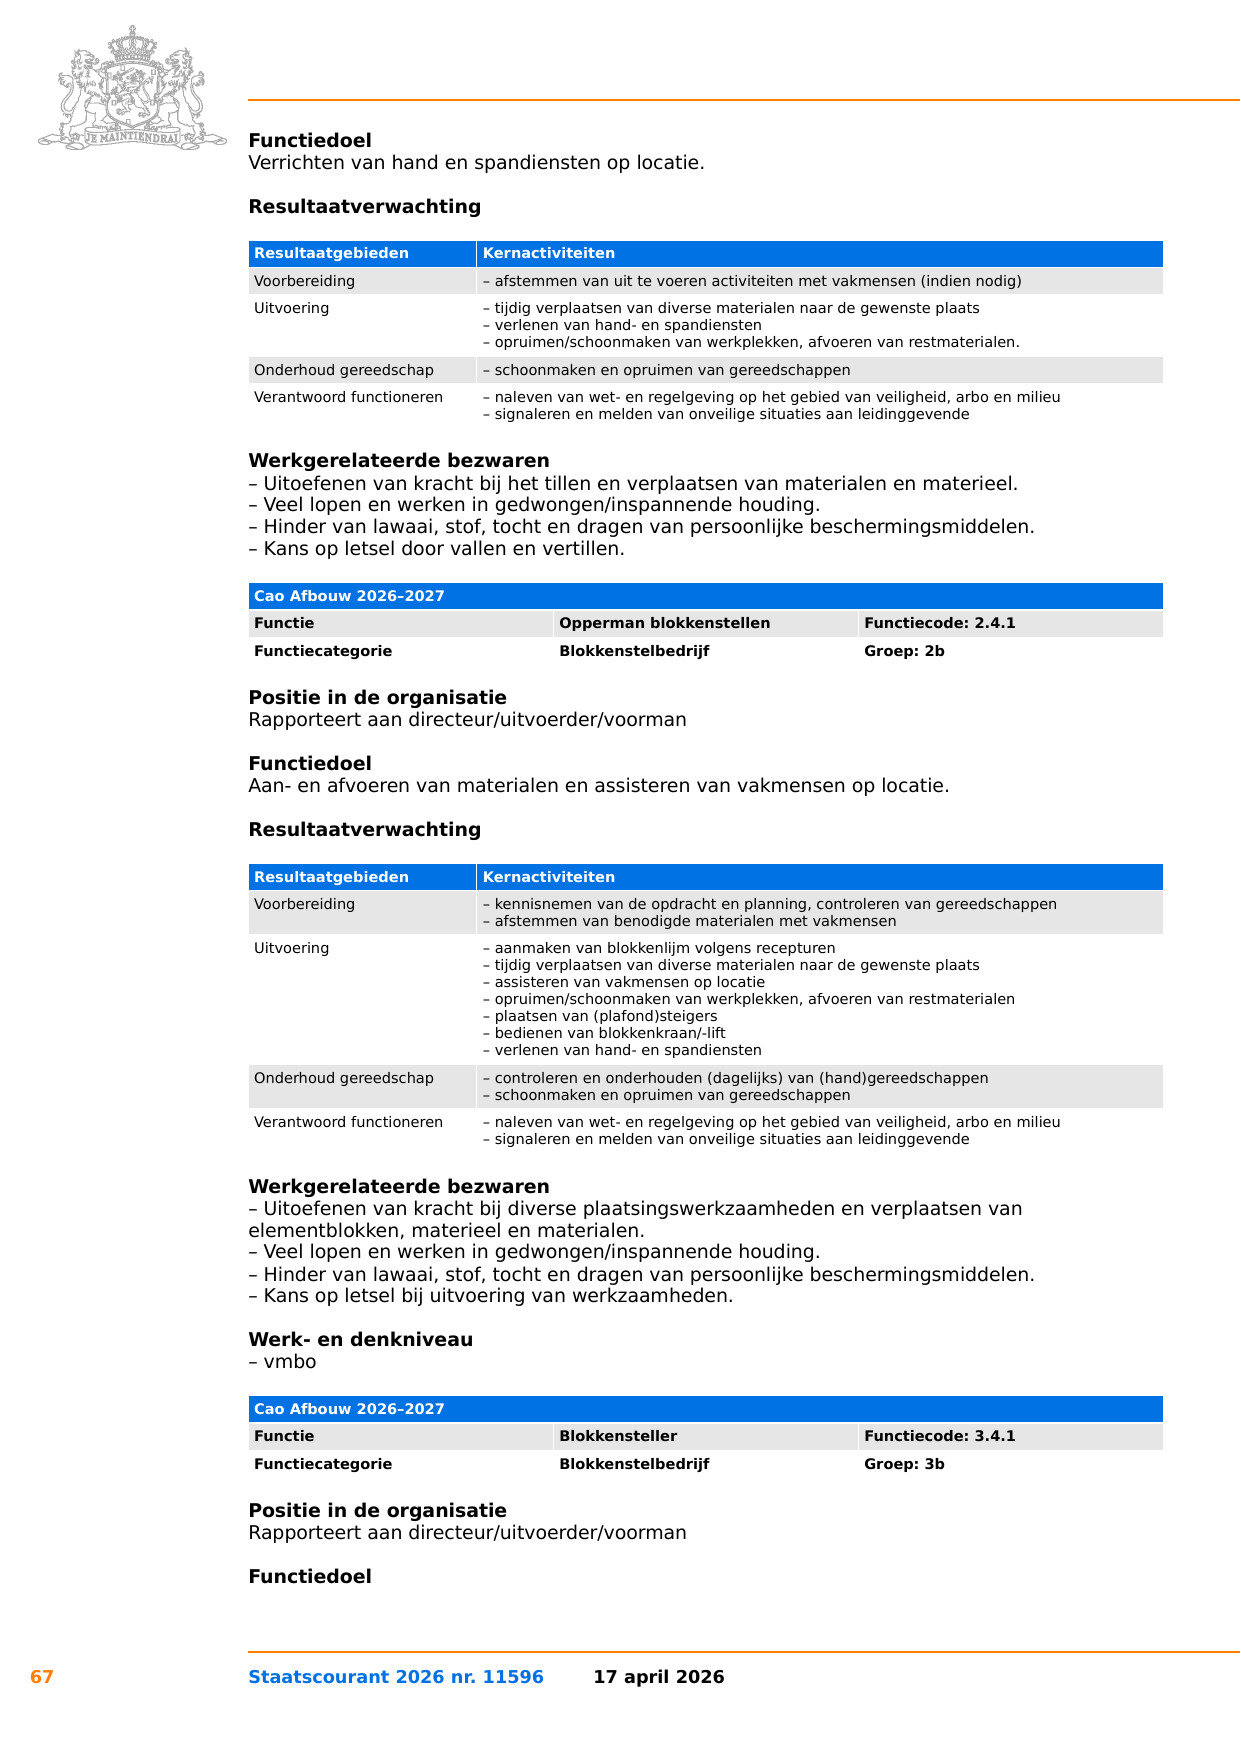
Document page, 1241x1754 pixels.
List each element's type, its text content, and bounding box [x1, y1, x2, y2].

table_cell Voorbereiding [249, 891, 476, 934]
text Functiedoel [248, 130, 1163, 152]
text – Uitoefenen van kracht bij diverse plaatsingswerkzaamheden en verplaatsen van elementblokken, materieel en materialen. [248, 1197, 1163, 1241]
table_cell Groep: 2b [859, 638, 1163, 664]
table_cell Functiecategorie [249, 1451, 553, 1477]
table_cell Functiecode: 3.4.1 [859, 1424, 1163, 1450]
table_cell Voorbereiding [249, 268, 476, 294]
text – Kans op letsel door vallen en vertillen. [248, 538, 1163, 560]
picture [38, 25, 227, 150]
table_cell Functie [249, 1424, 553, 1450]
text Werkgerelateerde bezwaren [248, 1176, 1163, 1197]
text Resultaatverwachting [248, 819, 1163, 841]
table_cell Blokkenstelbedrijf [554, 1451, 858, 1477]
text Werkgerelateerde bezwaren [248, 450, 1163, 472]
text Functiedoel [248, 1566, 1163, 1588]
text – Uitoefenen van kracht bij het tillen en verplaatsen van materialen en materieel. [248, 472, 1163, 494]
text – Hinder van lawaai, stof, tocht en dragen van persoonlijke beschermingsmiddelen. [248, 516, 1163, 538]
table_cell Opperman blokkenstellen [554, 611, 858, 637]
table_cell Functiecode: 2.4.1 [859, 611, 1163, 637]
table_cell Uitvoering [249, 936, 476, 1064]
table_cell – aanmaken van blokkenlijm volgens recepturen – tijdig verplaatsen van diverse materialen naar de gewenste plaats – assisteren van vakmensen op locatie – opruimen/schoonmaken van werkplekken, afvoeren van restmaterialen – plaatsen van (plafond)steigers – bedienen van blokkenkraan/-lift – verlenen van hand- en spandiensten [477, 936, 1163, 1064]
text – vmbo [248, 1351, 1163, 1373]
text Functiedoel [248, 753, 1163, 775]
table_cell – schoonmaken en opruimen van gereedschappen [477, 357, 1163, 383]
table_cell Onderhoud gereedschap [249, 1065, 476, 1108]
table_header Resultaatgebieden [249, 864, 476, 890]
table_cell Functie [249, 611, 553, 637]
table_cell – kennisnemen van de opdracht en planning, controleren van gereedschappen – afstemmen van benodigde materialen met vakmensen [477, 891, 1163, 934]
table_cell – tijdig verplaatsen van diverse materialen naar de gewenste plaats – verlenen van hand- en spandiensten – opruimen/schoonmaken van werkplekken, afvoeren van restmaterialen. [477, 295, 1163, 356]
table_header Kernactiviteiten [477, 864, 1163, 890]
text Positie in de organisatie [248, 687, 1163, 709]
table_cell – afstemmen van uit te voeren activiteiten met vakmensen (indien nodig) [477, 268, 1163, 294]
table_header Kernactiviteiten [477, 241, 1163, 267]
table_header Resultaatgebieden [249, 241, 476, 267]
text Rapporteert aan directeur/uitvoerder/voorman [248, 1522, 1163, 1544]
text – Kans op letsel bij uitvoering van werkzaamheden. [248, 1285, 1163, 1307]
table_cell Verantwoord functioneren [249, 1109, 476, 1153]
table_cell – naleven van wet- en regelgeving op het gebied van veiligheid, arbo en milieu – signaleren en melden van onveilige situaties aan leidinggevende [477, 1109, 1163, 1153]
table_cell – naleven van wet- en regelgeving op het gebied van veiligheid, arbo en milieu – signaleren en melden van onveilige situaties aan leidinggevende [477, 384, 1163, 427]
table_cell – controleren en onderhouden (dagelijks) van (hand)gereedschappen – schoonmaken en opruimen van gereedschappen [477, 1065, 1163, 1108]
text – Veel lopen en werken in gedwongen/inspannende houding. [248, 1241, 1163, 1263]
table_cell Onderhoud gereedschap [249, 357, 476, 383]
text Aan- en afvoeren van materialen en assisteren van vakmensen op locatie. [248, 775, 1163, 797]
text Werk- en denkniveau [248, 1329, 1163, 1351]
table_cell Uitvoering [249, 295, 476, 356]
text Positie in de organisatie [248, 1500, 1163, 1522]
text Verrichten van hand en spandiensten op locatie. [248, 152, 1163, 174]
table_header Cao Afbouw 2026–2027 [249, 1396, 1163, 1422]
table_cell Groep: 3b [859, 1451, 1163, 1477]
text Rapporteert aan directeur/uitvoerder/voorman [248, 709, 1163, 731]
table_header Cao Afbouw 2026–2027 [249, 583, 1163, 609]
text – Hinder van lawaai, stof, tocht en dragen van persoonlijke beschermingsmiddelen. [248, 1263, 1163, 1285]
table_cell Blokkensteller [554, 1424, 858, 1450]
text Resultaatverwachting [248, 196, 1163, 218]
text – Veel lopen en werken in gedwongen/inspannende houding. [248, 494, 1163, 516]
table_cell Blokkenstelbedrijf [554, 638, 858, 664]
table_cell Verantwoord functioneren [249, 384, 476, 427]
table_cell Functiecategorie [249, 638, 553, 664]
